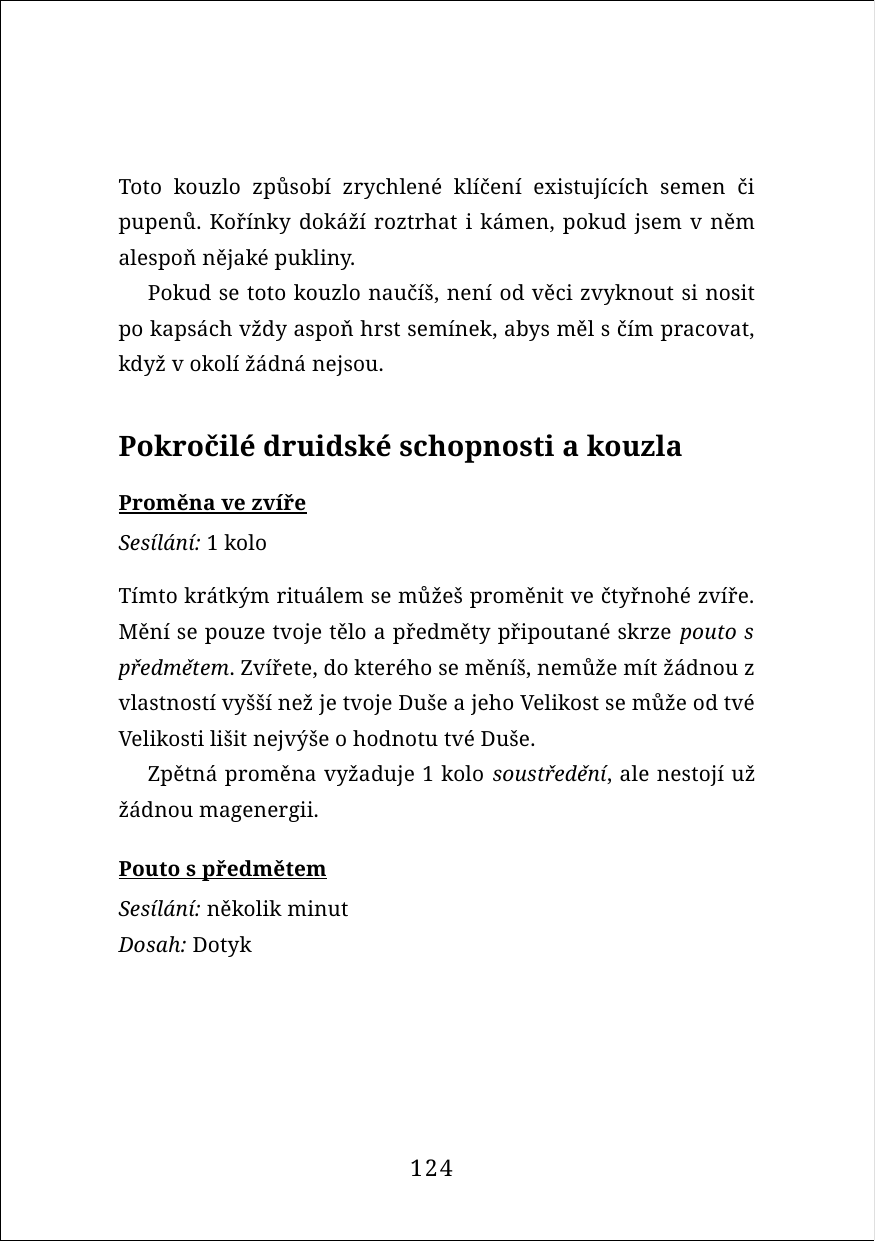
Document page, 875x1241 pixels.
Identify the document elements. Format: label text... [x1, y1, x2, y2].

subtitle Pouto s předmětem [118, 854, 756, 882]
text Sesílání: několik minut Dosah: Dotyk [118, 894, 756, 958]
text Tímto krátkým rituálem se můžeš proměnit ve čtyřnohé zvíře. Mění se pouze tvoje tělo a předměty připoutané skrze pouto s předmětem. Zvířete, do kterého se měníš, nemůže mít žádnou z vlastností vyšší než je tvoje Duše a jeho Velikost se může od tvé Velikosti lišit nejvýše o hodnotu tvé Duše. Zpětná proměna vyžaduje 1 kolo soustředění, ale nestojí už žádnou magenergii. [118, 582, 756, 823]
text Sesílání: 1 kolo [118, 528, 756, 557]
text Toto kouzlo způsobí zrychlené klíčení existujících semen či pupenů. Kořínky dokáží roztrhat i kámen, pokud jsem v něm alespoň nějaké pukliny. Pokud se toto kouzlo naučíš, není od věci zvyknout si nosit po kapsách vždy aspoň hrst semínek, abys měl s čím pracovat, když v okolí žádná nejsou. [118, 172, 756, 378]
subtitle Pokročilé druidské schopnosti a kouzla [118, 426, 756, 464]
subtitle Proměna ve zvíře [118, 488, 756, 517]
